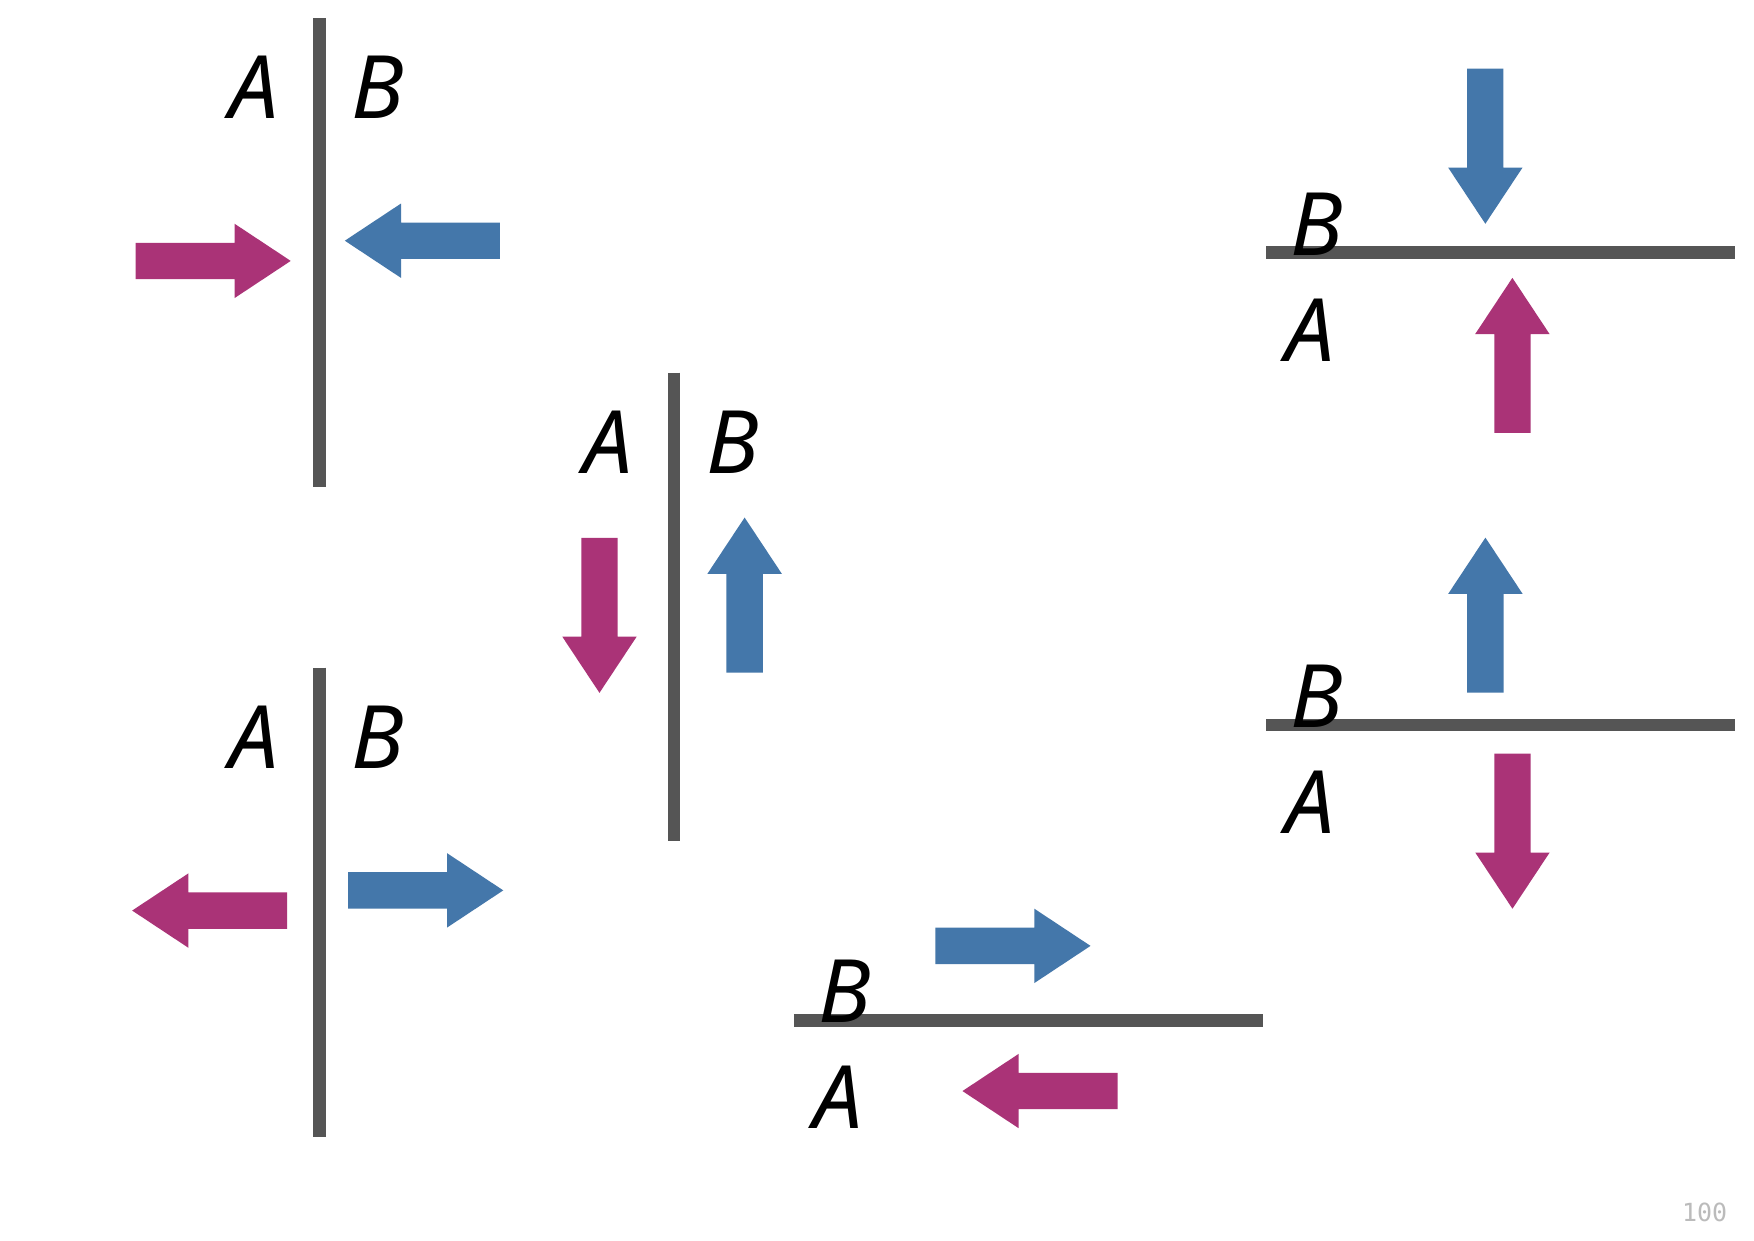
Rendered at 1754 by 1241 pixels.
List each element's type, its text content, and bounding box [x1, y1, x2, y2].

text_box A [1270, 260, 1364, 363]
text_box [348, 853, 504, 928]
text_box A [214, 18, 308, 121]
text_box [344, 203, 500, 278]
text_box B [1275, 626, 1359, 729]
text_box B [691, 372, 775, 475]
text_box [135, 223, 291, 299]
text_box B [336, 18, 421, 121]
text_box [562, 537, 637, 693]
text_box [1475, 753, 1550, 909]
text_box B [1275, 154, 1359, 257]
text_box A [568, 372, 662, 475]
text_box [1475, 277, 1550, 433]
text_box [1448, 537, 1523, 693]
text_box [1448, 68, 1523, 224]
text_box A [1270, 732, 1364, 835]
text_box B [803, 921, 887, 1025]
text_box [707, 517, 782, 673]
text_box A [214, 667, 308, 771]
text_box [935, 908, 1091, 984]
text_box B [336, 667, 421, 771]
text_box A [798, 1027, 892, 1131]
text_box [962, 1053, 1118, 1129]
text_box [132, 873, 288, 948]
